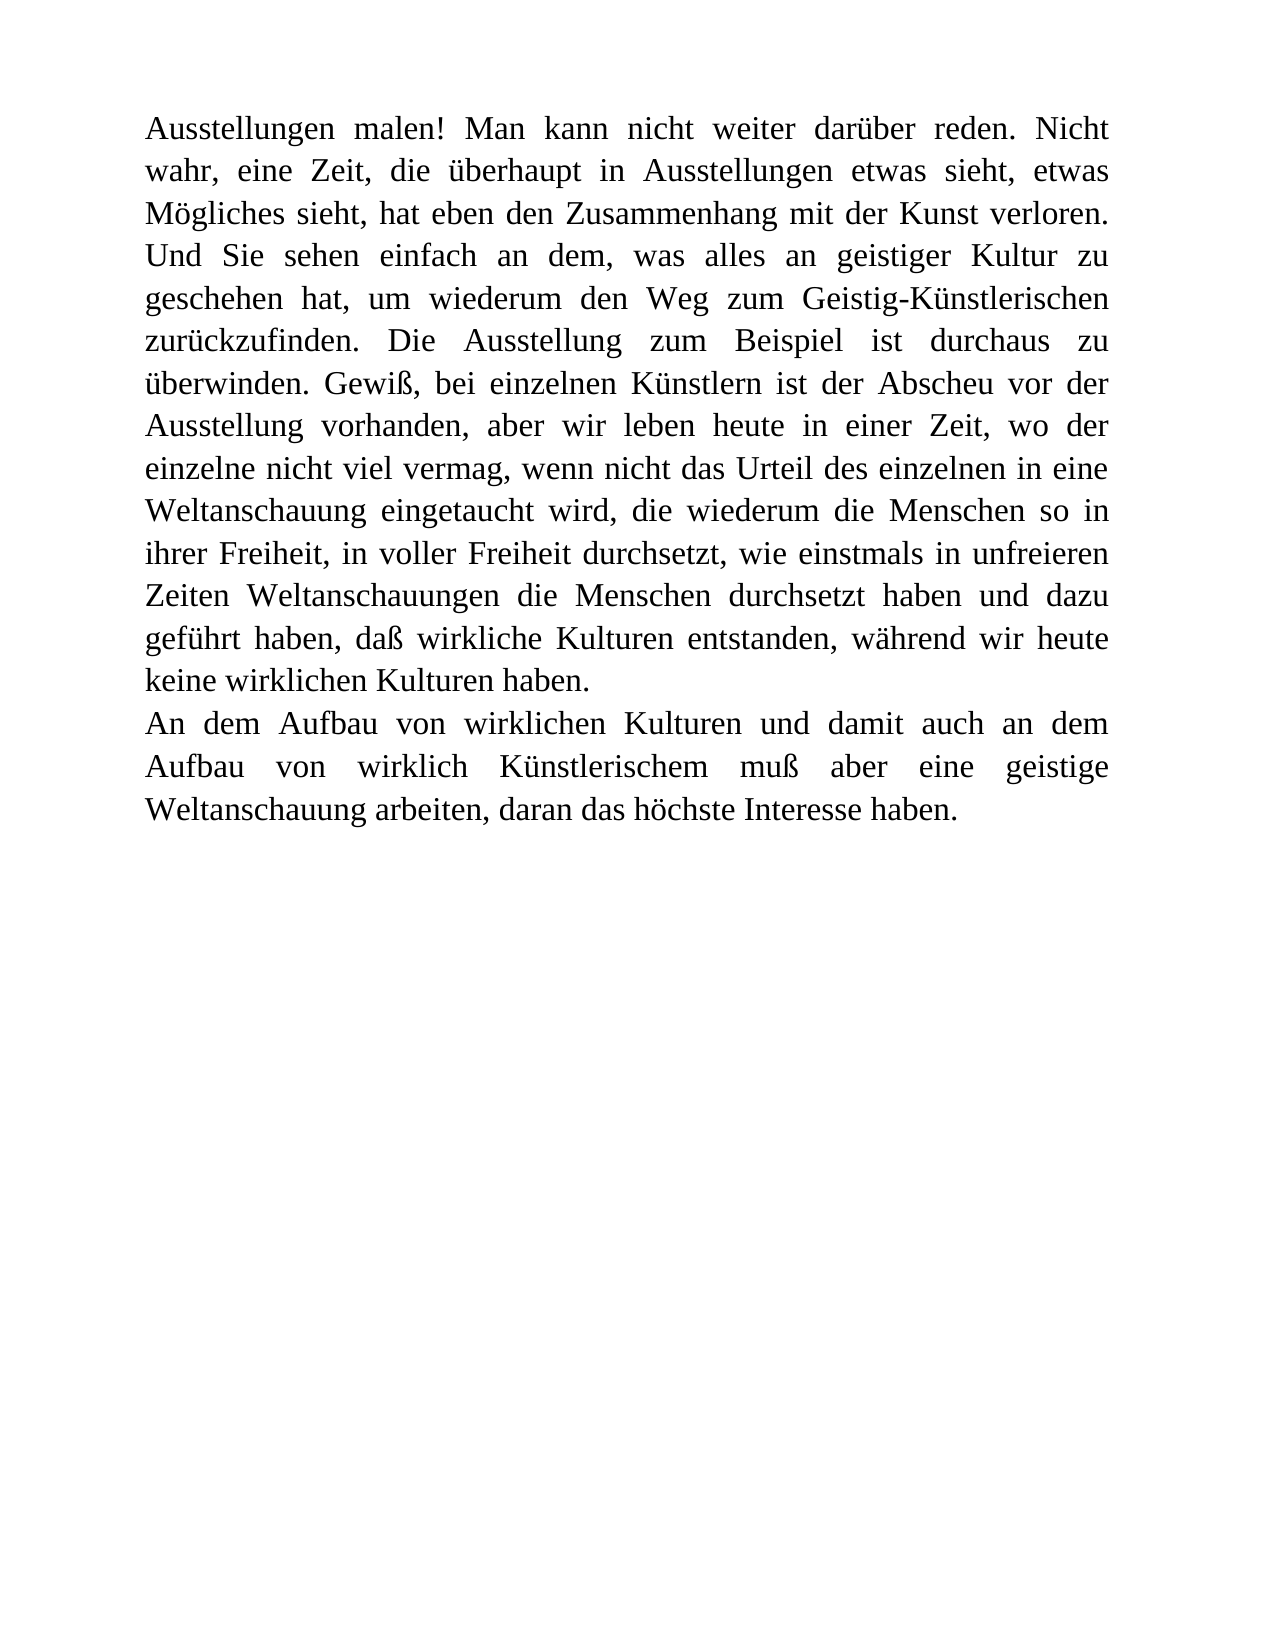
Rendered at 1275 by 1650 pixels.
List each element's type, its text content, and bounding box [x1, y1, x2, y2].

text An dem Aufbau von wirklichen Kulturen und damit auch an dem Aufbau von wirklich Künstlerischem muß aber eine geistige Weltanschauung arbeiten, daran das höchste Interesse haben. [144, 703, 1110, 827]
text Ausstellungen malen! Man kann nicht weiter darüber reden. Nicht wahr, eine Zeit, die überhaupt in Ausstellungen etwas sieht, etwas Mögliches sieht, hat eben den Zusammenhang mit der Kunst verloren. Und Sie sehen einfach an dem, was alles an geistiger Kultur zu geschehen hat, um wiederum den Weg zum Geistig-Künstlerischen zurückzufinden. Die Ausstellung zum Beispiel ist durchaus zu überwinden. Gewiß, bei einzelnen Künstlern ist der Abscheu vor der Ausstellung vorhanden, aber wir leben heute in einer Zeit, wo der einzelne nicht viel vermag, wenn nicht das Urteil des einzelnen in eine Weltanschauung eingetaucht wird, die wiederum die Menschen so in ihrer Freiheit, in voller Freiheit durchsetzt, wie einstmals in unfreieren Zeiten Weltanschauungen die Menschen durchsetzt haben und dazu geführt haben, daß wirkliche Kulturen entstanden, während wir heute keine wirklichen Kulturen haben. [144, 108, 1110, 699]
